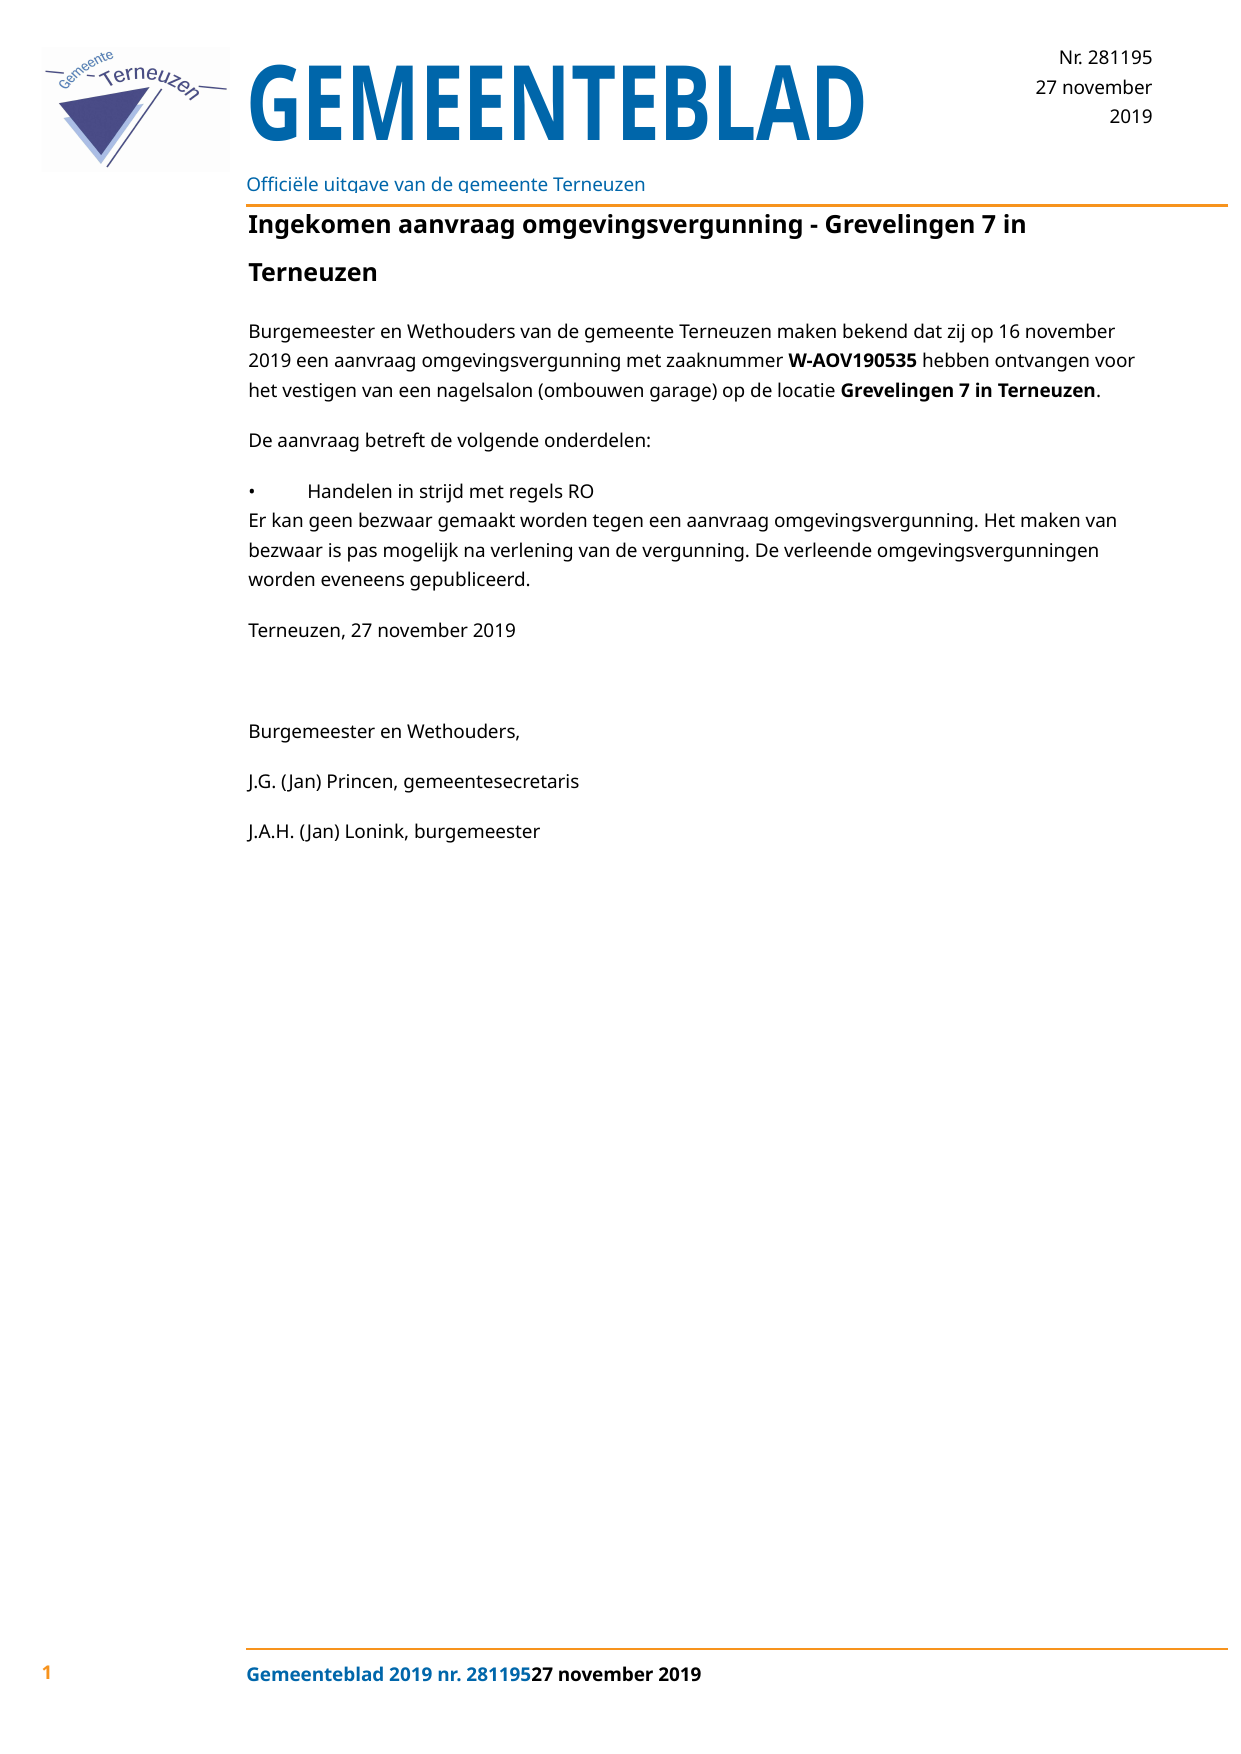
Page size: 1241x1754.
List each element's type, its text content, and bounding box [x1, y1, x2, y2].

text Ingekomen aanvraag omgevingsvergunning - Grevelingen 7 in Terneuzen [248, 207, 1152, 288]
text J.A.H. (Jan) Lonink, burgemeester [248, 819, 1152, 844]
text De aanvraag betreft de volgende onderdelen: [248, 427, 1152, 453]
text Burgemeester en Wethouders van de gemeente Terneuzen maken bekend dat zij op 16 november 2019 een aanvraag omgevingsvergunning met zaaknummer W-AOV190535 hebben ontvangen voor het vestigen van een nagelsalon (ombouwen garage) op de locatie Grevelingen 7 in Terneuzen. [248, 318, 1152, 403]
text Burgemeester en Wethouders, [248, 718, 1152, 744]
text J.G. (Jan) Princen, gemeentesecretaris [248, 768, 1152, 794]
text Terneuzen, 27 november 2019 [248, 617, 1152, 643]
list Handelen in strijd met regels RO [248, 478, 1152, 504]
text Er kan geen bezwaar gemaakt worden tegen een aanvraag omgevingsvergunning. Het maken van bezwaar is pas mogelijk na verlening van de vergunning. De verleende omgevingsvergunningen worden eveneens gepubliceerd. [248, 507, 1152, 592]
picture [41, 47, 231, 172]
